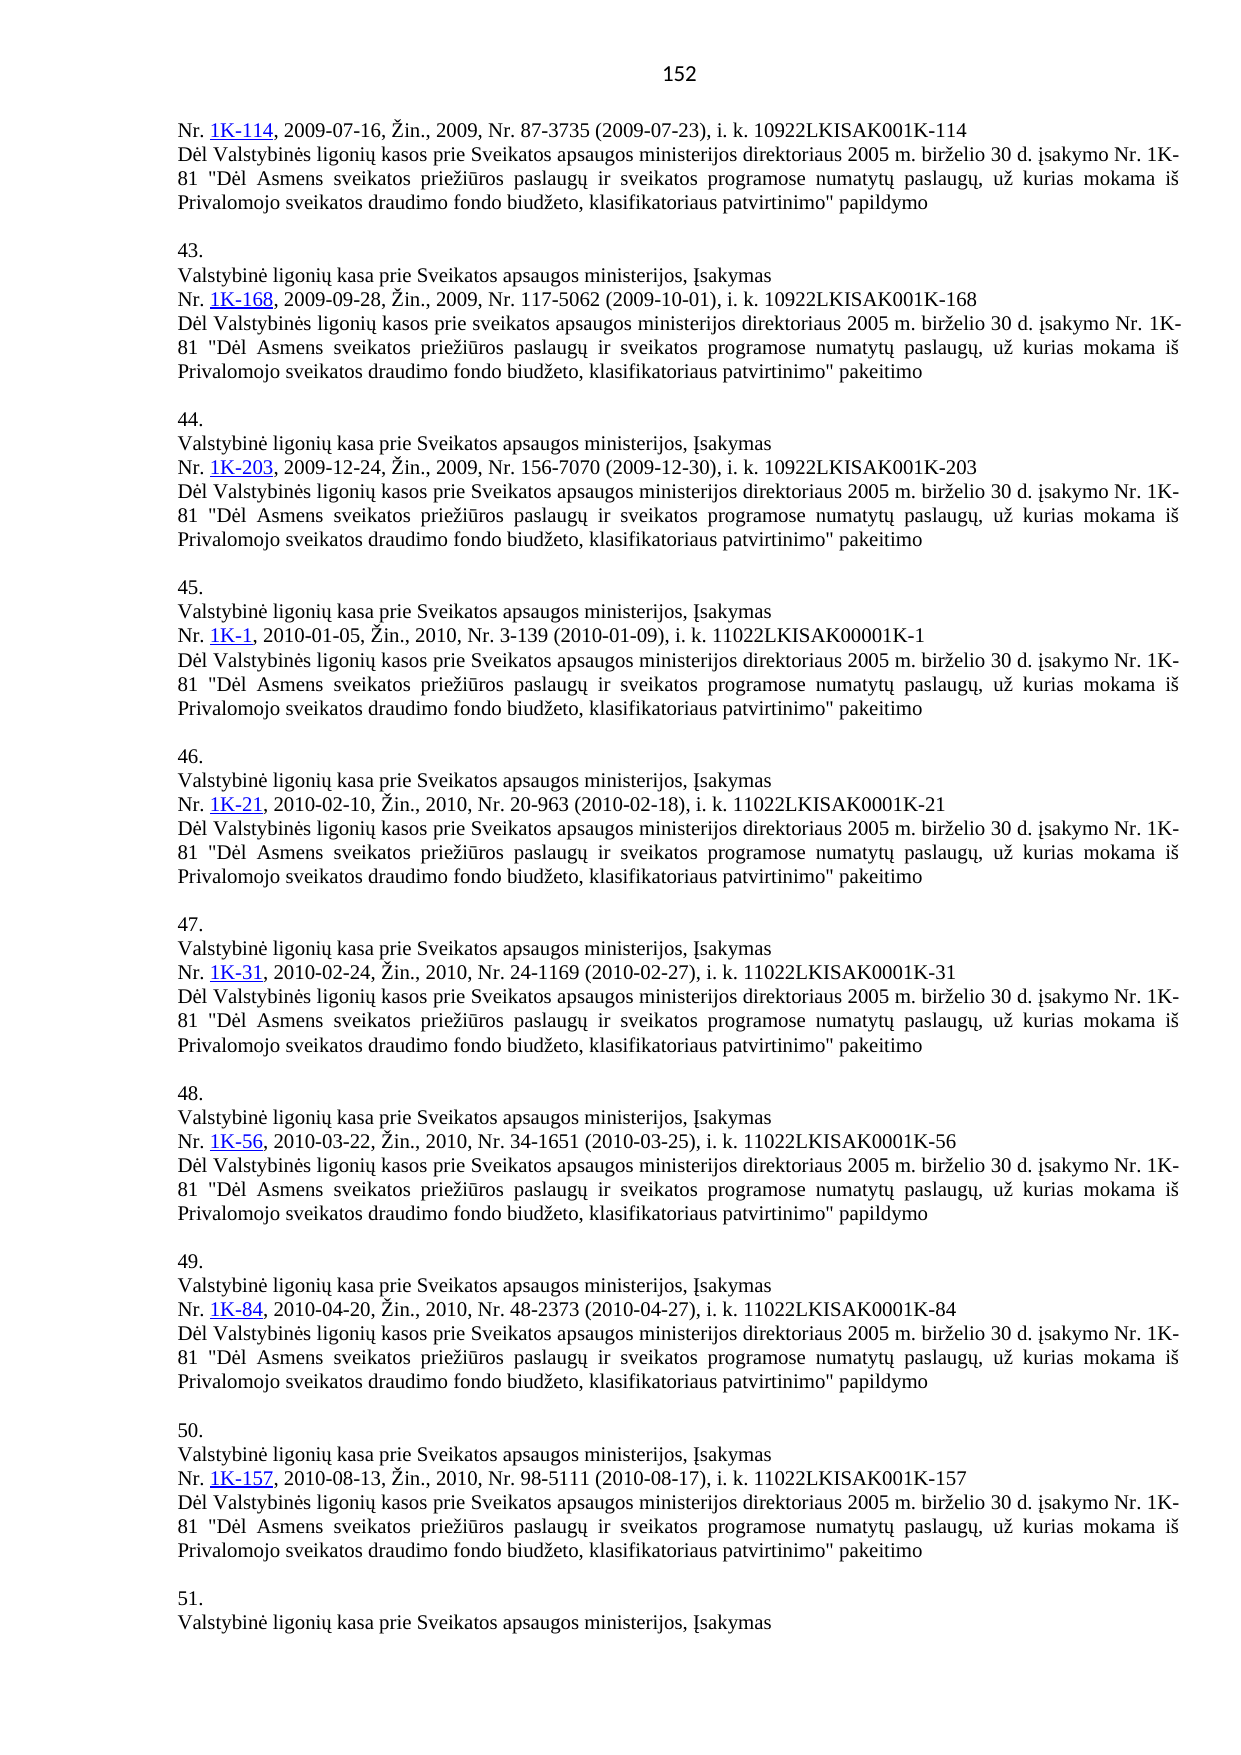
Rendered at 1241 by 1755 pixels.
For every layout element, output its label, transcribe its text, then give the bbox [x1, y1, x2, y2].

text 44. [177, 407, 1181, 431]
text Nr. 1K-56, 2010-03-22, Žin., 2010, Nr. 34-1651 (2010-03-25), i. k. 11022LKISAK0001K-56 [177, 1129, 1181, 1153]
text 51. [177, 1586, 1181, 1610]
text 47. [177, 912, 1181, 936]
text Dėl Valstybinės ligonių kasos prie sveikatos apsaugos ministerijos direktoriaus 2005 m. birželio 30 d. įsakymo Nr. 1K-81 "Dėl Asmens sveikatos priežiūros paslaugų ir sveikatos programose numatytų paslaugų, už kurias mokama iš Privalomojo sveikatos draudimo fondo biudžeto, klasifikatoriaus patvirtinimo" pakeitimo [177, 311, 1181, 383]
text Valstybinė ligonių kasa prie Sveikatos apsaugos ministerijos, Įsakymas [177, 1442, 1181, 1466]
text 49. [177, 1249, 1181, 1273]
text Valstybinė ligonių kasa prie Sveikatos apsaugos ministerijos, Įsakymas [177, 431, 1181, 455]
text Dėl Valstybinės ligonių kasos prie Sveikatos apsaugos ministerijos direktoriaus 2005 m. birželio 30 d. įsakymo Nr. 1K-81 "Dėl Asmens sveikatos priežiūros paslaugų ir sveikatos programose numatytų paslaugų, už kurias mokama iš Privalomojo sveikatos draudimo fondo biudžeto, klasifikatoriaus patvirtinimo" pakeitimo [177, 647, 1181, 720]
text 45. [177, 575, 1181, 599]
text Nr. 1K-84, 2010-04-20, Žin., 2010, Nr. 48-2373 (2010-04-27), i. k. 11022LKISAK0001K-84 [177, 1297, 1181, 1321]
text Valstybinė ligonių kasa prie Sveikatos apsaugos ministerijos, Įsakymas [177, 599, 1181, 623]
text Dėl Valstybinės ligonių kasos prie Sveikatos apsaugos ministerijos direktoriaus 2005 m. birželio 30 d. įsakymo Nr. 1K-81 "Dėl Asmens sveikatos priežiūros paslaugų ir sveikatos programose numatytų paslaugų, už kurias mokama iš Privalomojo sveikatos draudimo fondo biudžeto, klasifikatoriaus patvirtinimo" pakeitimo [177, 816, 1181, 888]
text Dėl Valstybinės ligonių kasos prie Sveikatos apsaugos ministerijos direktoriaus 2005 m. birželio 30 d. įsakymo Nr. 1K-81 "Dėl Asmens sveikatos priežiūros paslaugų ir sveikatos programose numatytų paslaugų, už kurias mokama iš Privalomojo sveikatos draudimo fondo biudžeto, klasifikatoriaus patvirtinimo" papildymo [177, 1153, 1181, 1225]
text Dėl Valstybinės ligonių kasos prie Sveikatos apsaugos ministerijos direktoriaus 2005 m. birželio 30 d. įsakymo Nr. 1K-81 "Dėl Asmens sveikatos priežiūros paslaugų ir sveikatos programose numatytų paslaugų, už kurias mokama iš Privalomojo sveikatos draudimo fondo biudžeto, klasifikatoriaus patvirtinimo" papildymo [177, 1321, 1181, 1393]
text Dėl Valstybinės ligonių kasos prie Sveikatos apsaugos ministerijos direktoriaus 2005 m. birželio 30 d. įsakymo Nr. 1K-81 "Dėl Asmens sveikatos priežiūros paslaugų ir sveikatos programose numatytų paslaugų, už kurias mokama iš Privalomojo sveikatos draudimo fondo biudžeto, klasifikatoriaus patvirtinimo" papildymo [177, 142, 1181, 214]
text 43. [177, 238, 1181, 262]
text Valstybinė ligonių kasa prie Sveikatos apsaugos ministerijos, Įsakymas [177, 1273, 1181, 1297]
text Valstybinė ligonių kasa prie Sveikatos apsaugos ministerijos, Įsakymas [177, 936, 1181, 960]
text Valstybinė ligonių kasa prie Sveikatos apsaugos ministerijos, Įsakymas [177, 768, 1181, 792]
text Nr. 1K-31, 2010-02-24, Žin., 2010, Nr. 24-1169 (2010-02-27), i. k. 11022LKISAK0001K-31 [177, 960, 1181, 984]
text Valstybinė ligonių kasa prie Sveikatos apsaugos ministerijos, Įsakymas [177, 1105, 1181, 1129]
text 50. [177, 1417, 1181, 1442]
text 48. [177, 1081, 1181, 1105]
text Nr. 1K-157, 2010-08-13, Žin., 2010, Nr. 98-5111 (2010-08-17), i. k. 11022LKISAK001K-157 [177, 1466, 1181, 1490]
text Dėl Valstybinės ligonių kasos prie Sveikatos apsaugos ministerijos direktoriaus 2005 m. birželio 30 d. įsakymo Nr. 1K-81 "Dėl Asmens sveikatos priežiūros paslaugų ir sveikatos programose numatytų paslaugų, už kurias mokama iš Privalomojo sveikatos draudimo fondo biudžeto, klasifikatoriaus patvirtinimo" pakeitimo [177, 1490, 1181, 1562]
text Valstybinė ligonių kasa prie Sveikatos apsaugos ministerijos, Įsakymas [177, 1610, 1181, 1634]
text Valstybinė ligonių kasa prie Sveikatos apsaugos ministerijos, Įsakymas [177, 262, 1181, 287]
text Nr. 1K-168, 2009-09-28, Žin., 2009, Nr. 117-5062 (2009-10-01), i. k. 10922LKISAK001K-168 [177, 287, 1181, 311]
text Nr. 1K-203, 2009-12-24, Žin., 2009, Nr. 156-7070 (2009-12-30), i. k. 10922LKISAK001K-203 [177, 455, 1181, 479]
text Dėl Valstybinės ligonių kasos prie Sveikatos apsaugos ministerijos direktoriaus 2005 m. birželio 30 d. įsakymo Nr. 1K-81 "Dėl Asmens sveikatos priežiūros paslaugų ir sveikatos programose numatytų paslaugų, už kurias mokama iš Privalomojo sveikatos draudimo fondo biudžeto, klasifikatoriaus patvirtinimo" pakeitimo [177, 479, 1181, 551]
text Nr. 1K-114, 2009-07-16, Žin., 2009, Nr. 87-3735 (2009-07-23), i. k. 10922LKISAK001K-114 [177, 118, 1181, 142]
text Nr. 1K-1, 2010-01-05, Žin., 2010, Nr. 3-139 (2010-01-09), i. k. 11022LKISAK00001K-1 [177, 623, 1181, 647]
text Nr. 1K-21, 2010-02-10, Žin., 2010, Nr. 20-963 (2010-02-18), i. k. 11022LKISAK0001K-21 [177, 792, 1181, 816]
text 46. [177, 744, 1181, 768]
text Dėl Valstybinės ligonių kasos prie Sveikatos apsaugos ministerijos direktoriaus 2005 m. birželio 30 d. įsakymo Nr. 1K-81 "Dėl Asmens sveikatos priežiūros paslaugų ir sveikatos programose numatytų paslaugų, už kurias mokama iš Privalomojo sveikatos draudimo fondo biudžeto, klasifikatoriaus patvirtinimo" pakeitimo [177, 984, 1181, 1057]
